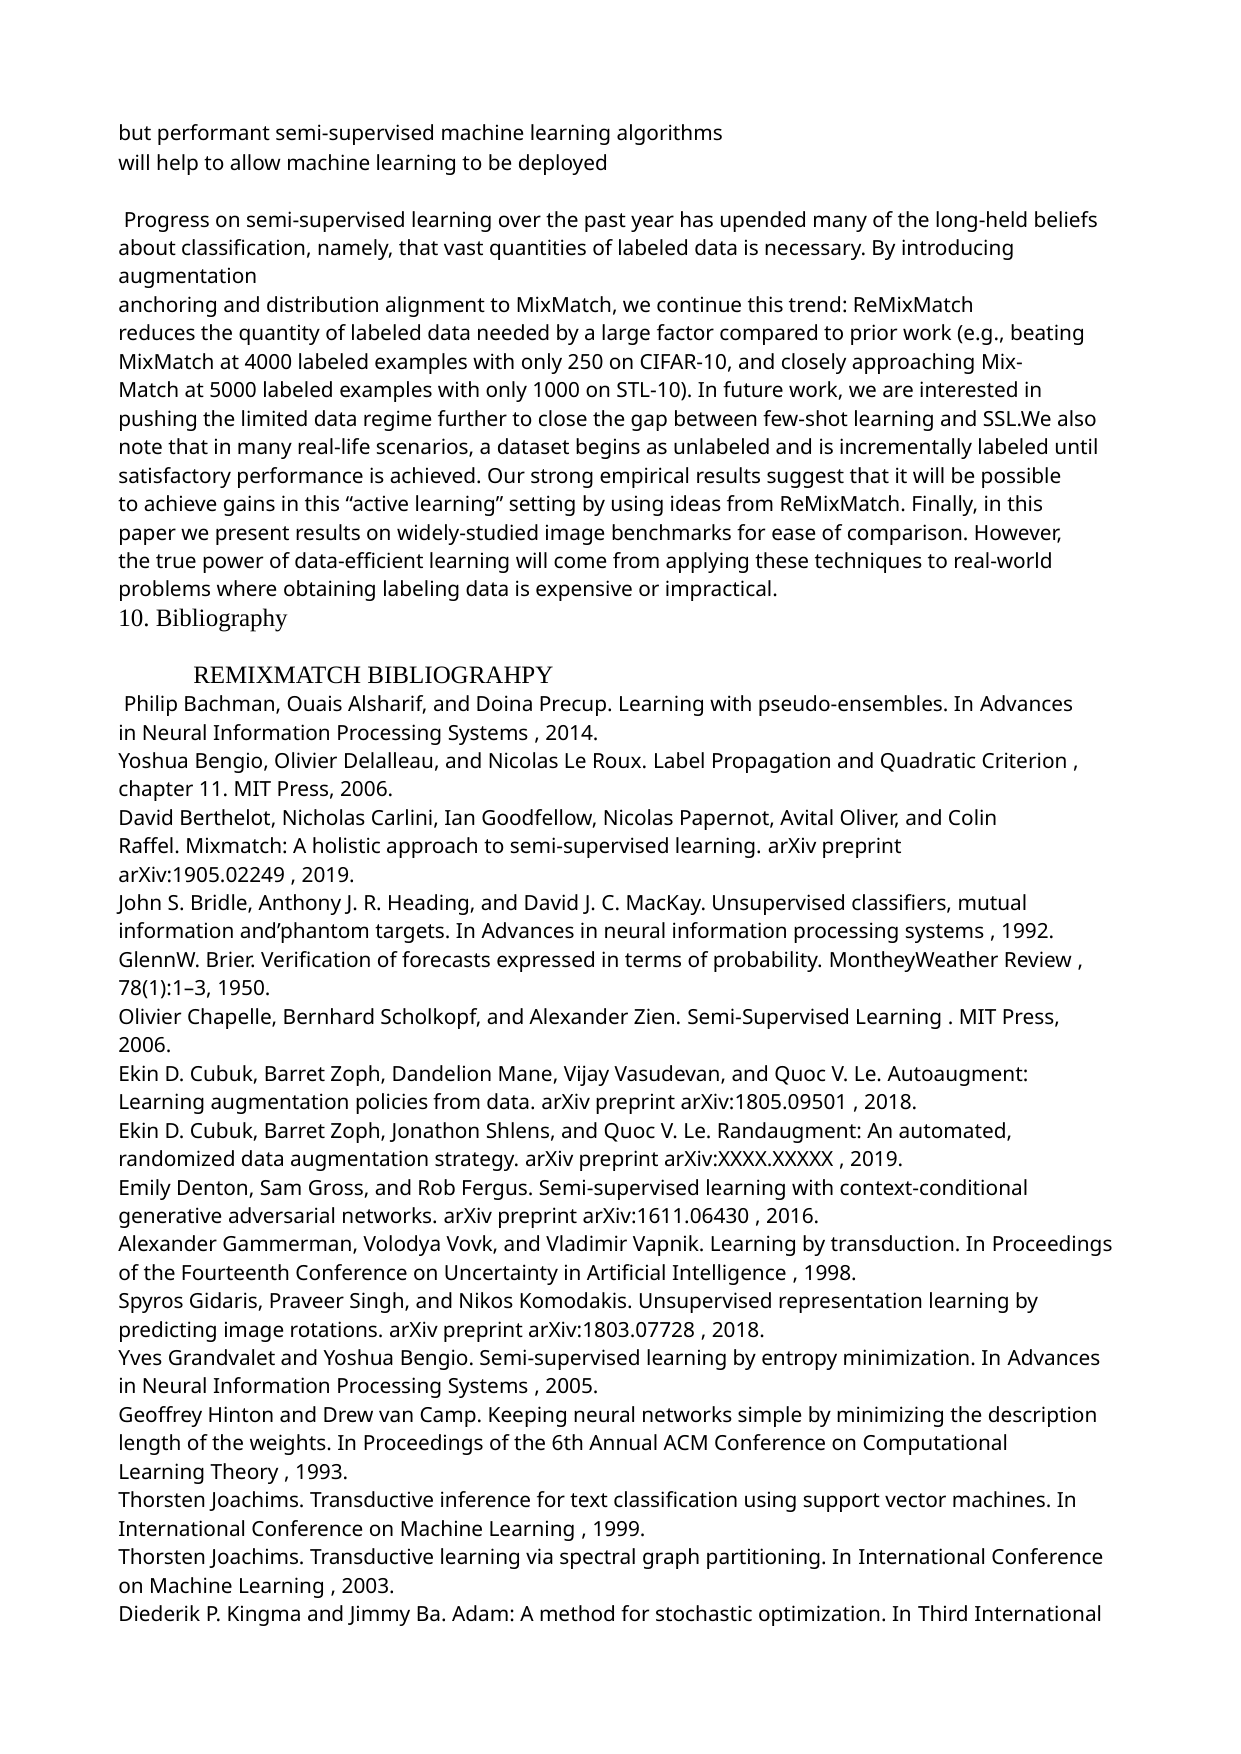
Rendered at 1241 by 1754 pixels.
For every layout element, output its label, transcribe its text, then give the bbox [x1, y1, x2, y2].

text International Conference on Machine Learning , 1999. [118, 1514, 1122, 1542]
text REMIXMATCH BIBLIOGRAHPY [118, 660, 1122, 689]
text David Berthelot, Nicholas Carlini, Ian Goodfellow, Nicolas Papernot, Avital Oliver, and Colin [118, 803, 1122, 831]
text but performant semi-supervised machine learning algorithms [118, 118, 1122, 147]
text to achieve gains in this “active learning” setting by using ideas from ReMixMatch. Finally, in this [118, 489, 1122, 518]
text Thorsten Joachims. Transductive learning via spectral graph partitioning. In International Conference [118, 1542, 1122, 1571]
text John S. Bridle, Anthony J. R. Heading, and David J. C. MacKay. Unsupervised classifiers, mutual [118, 888, 1122, 917]
text Alexander Gammerman, Volodya Vovk, and Vladimir Vapnik. Learning by transduction. In Proceedings [118, 1229, 1122, 1258]
text arXiv:1905.02249 , 2019. [118, 860, 1122, 888]
text 2006. [118, 1030, 1122, 1059]
text problems where obtaining labeling data is expensive or impractical. [118, 574, 1122, 603]
text GlennW. Brier. Verification of forecasts expressed in terms of probability. MontheyWeather Review , [118, 945, 1122, 973]
text Philip Bachman, Ouais Alsharif, and Doina Precup. Learning with pseudo-ensembles. In Advances [118, 689, 1122, 718]
text MixMatch at 4000 labeled examples with only 250 on CIFAR-10, and closely approaching Mix- [118, 347, 1122, 375]
text Yoshua Bengio, Olivier Delalleau, and Nicolas Le Roux. Label Propagation and Quadratic Criterion , [118, 746, 1122, 774]
text will help to allow machine learning to be deployed [118, 147, 1122, 176]
text in Neural Information Processing Systems , 2014. [118, 718, 1122, 746]
text Raffel. Mixmatch: A holistic approach to semi-supervised learning. arXiv preprint [118, 831, 1122, 860]
text on Machine Learning , 2003. [118, 1571, 1122, 1599]
text Yves Grandvalet and Yoshua Bengio. Semi-supervised learning by entropy minimization. In Advances [118, 1343, 1122, 1372]
text Ekin D. Cubuk, Barret Zoph, Jonathon Shlens, and Quoc V. Le. Randaugment: An automated, [118, 1116, 1122, 1144]
text 78(1):1–3, 1950. [118, 973, 1122, 1002]
text Diederik P. Kingma and Jimmy Ba. Adam: A method for stochastic optimization. In Third International [118, 1599, 1122, 1628]
text in Neural Information Processing Systems , 2005. [118, 1372, 1122, 1400]
text Olivier Chapelle, Bernhard Scholkopf, and Alexander Zien. Semi-Supervised Learning . MIT Press, [118, 1002, 1122, 1030]
text satisfactory performance is achieved. Our strong empirical results suggest that it will be possible [118, 461, 1122, 489]
text anchoring and distribution alignment to MixMatch, we continue this trend: ReMixMatch [118, 290, 1122, 318]
text randomized data augmentation strategy. arXiv preprint arXiv:XXXX.XXXXX , 2019. [118, 1144, 1122, 1173]
text chapter 11. MIT Press, 2006. [118, 774, 1122, 803]
text note that in many real-life scenarios, a dataset begins as unlabeled and is incrementally labeled until [118, 432, 1122, 461]
text the true power of data-efficient learning will come from applying these techniques to real-world [118, 546, 1122, 574]
text Geoffrey Hinton and Drew van Camp. Keeping neural networks simple by minimizing the description [118, 1400, 1122, 1428]
text Emily Denton, Sam Gross, and Rob Fergus. Semi-supervised learning with context-conditional [118, 1173, 1122, 1201]
text pushing the limited data regime further to close the gap between few-shot learning and SSL.We also [118, 404, 1122, 432]
text information and’phantom targets. In Advances in neural information processing systems , 1992. [118, 917, 1122, 945]
text generative adversarial networks. arXiv preprint arXiv:1611.06430 , 2016. [118, 1201, 1122, 1229]
text about classification, namely, that vast quantities of labeled data is necessary. By introducing augmentation [118, 233, 1122, 290]
text reduces the quantity of labeled data needed by a large factor compared to prior work (e.g., beating [118, 318, 1122, 347]
text of the Fourteenth Conference on Uncertainty in Artificial Intelligence , 1998. [118, 1258, 1122, 1286]
text Learning Theory , 1993. [118, 1457, 1122, 1485]
text Match at 5000 labeled examples with only 1000 on STL-10). In future work, we are interested in [118, 375, 1122, 404]
text Ekin D. Cubuk, Barret Zoph, Dandelion Mane, Vijay Vasudevan, and Quoc V. Le. Autoaugment: [118, 1059, 1122, 1087]
text Learning augmentation policies from data. arXiv preprint arXiv:1805.09501 , 2018. [118, 1087, 1122, 1116]
text paper we present results on widely-studied image benchmarks for ease of comparison. However, [118, 518, 1122, 546]
text 10. Bibliography [118, 603, 1122, 632]
text Thorsten Joachims. Transductive inference for text classification using support vector machines. In [118, 1485, 1122, 1514]
text predicting image rotations. arXiv preprint arXiv:1803.07728 , 2018. [118, 1315, 1122, 1343]
text length of the weights. In Proceedings of the 6th Annual ACM Conference on Computational [118, 1428, 1122, 1457]
text Progress on semi-supervised learning over the past year has upended many of the long-held beliefs [118, 205, 1122, 233]
text Spyros Gidaris, Praveer Singh, and Nikos Komodakis. Unsupervised representation learning by [118, 1286, 1122, 1315]
